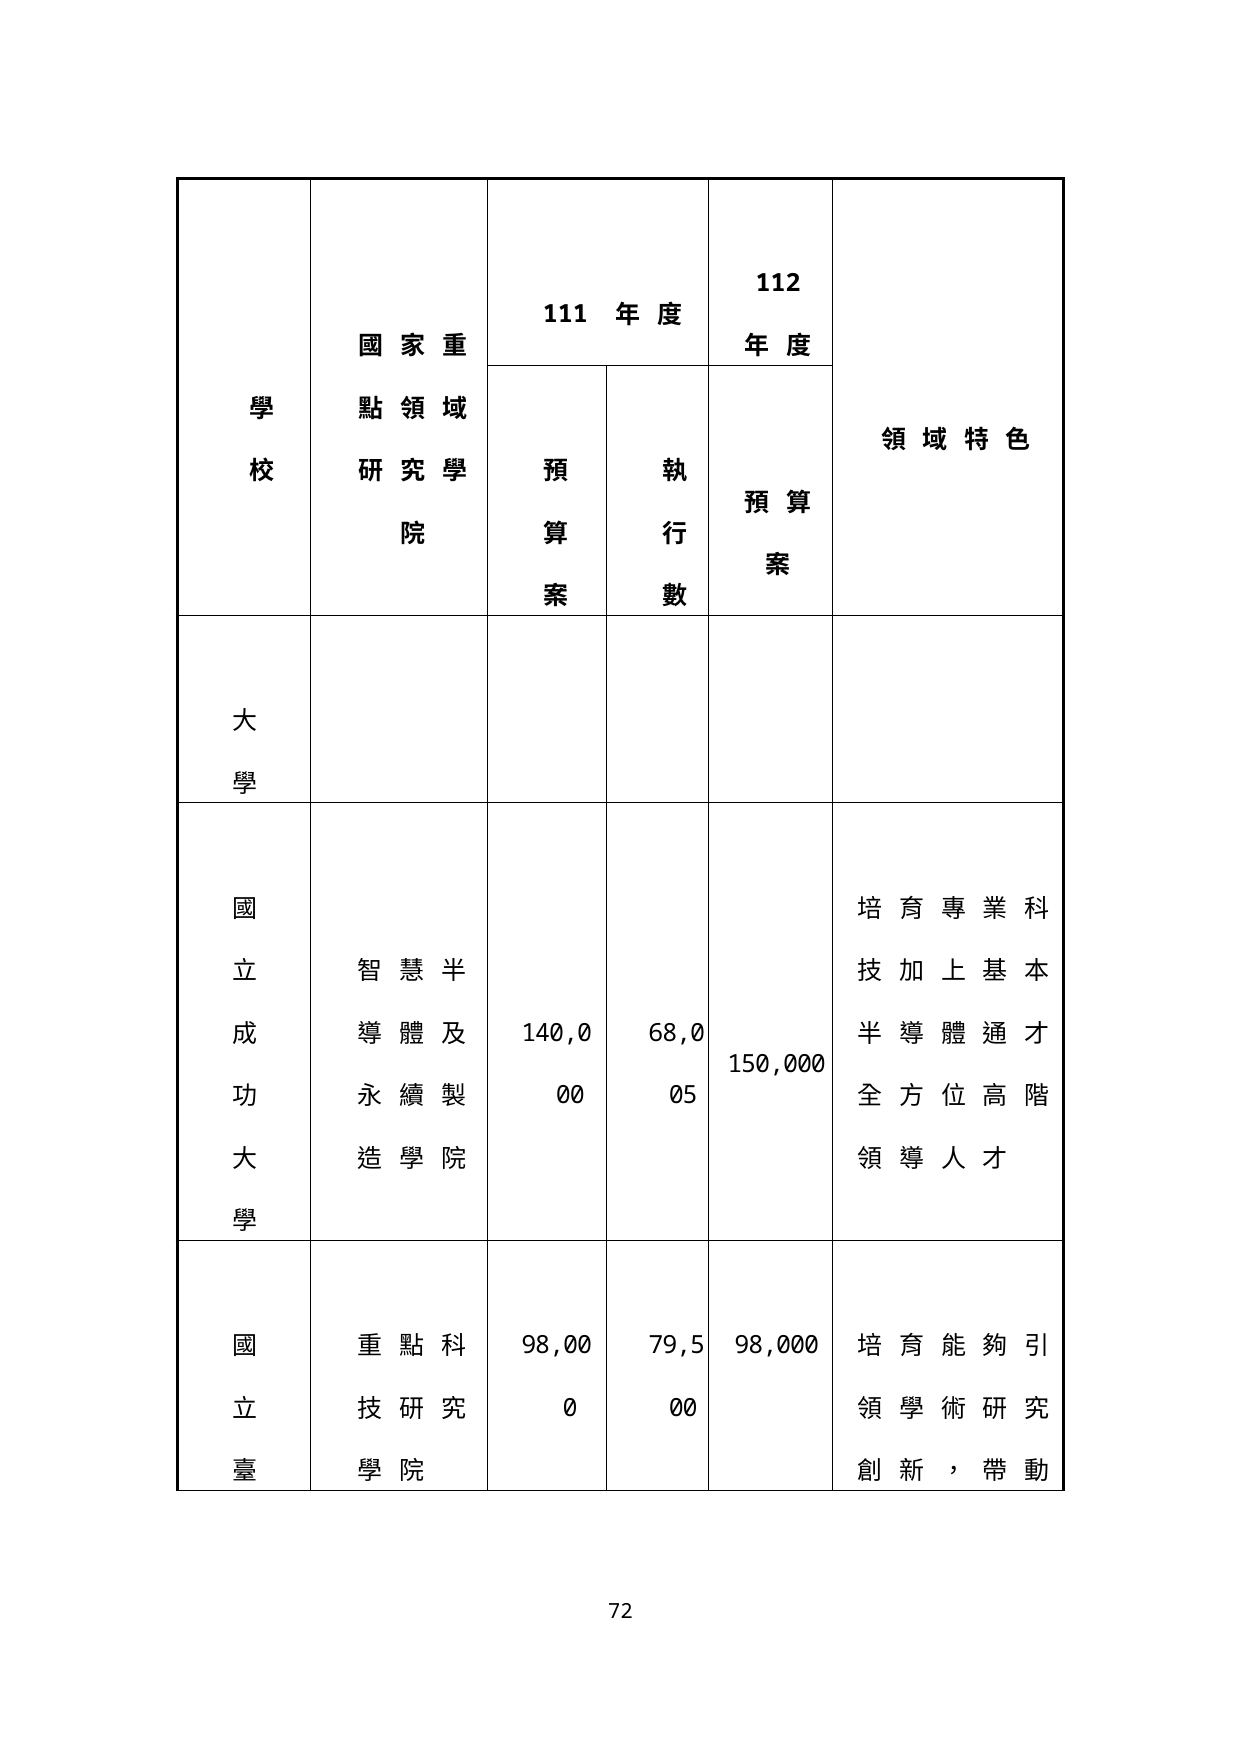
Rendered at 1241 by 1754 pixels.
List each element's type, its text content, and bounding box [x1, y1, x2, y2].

table_header 112年度 [709, 180, 832, 365]
table_cell 國立臺 [179, 1241, 310, 1490]
table_cell 大學 [179, 616, 310, 802]
table_cell 國立成功大學 [179, 803, 310, 1240]
table_cell 150,000 [709, 803, 832, 1240]
table_header 111年度 [488, 180, 708, 365]
table_cell [833, 616, 1062, 802]
table_cell 執行數 [607, 366, 708, 615]
table_cell [311, 616, 487, 802]
table_cell 重點科技研究學院 [311, 1241, 487, 1490]
table_cell 68,005 [607, 803, 708, 1240]
table_cell 培育專業科技加上基本半導體通才全方位高階領導人才 [833, 803, 1062, 1240]
table_cell [607, 616, 708, 802]
table_cell 預算案 [488, 366, 606, 615]
table_header 領域特色 [833, 180, 1062, 615]
table_header 國家重點領域 研究學院 [311, 180, 487, 615]
table_cell [709, 616, 832, 802]
table_cell 79,500 [607, 1241, 708, 1490]
table_cell 140,000 [488, 803, 606, 1240]
table_cell 98,000 [488, 1241, 606, 1490]
table_cell 培育能夠引領學術研究創新，帶動 [833, 1241, 1062, 1490]
table_cell 預算案 [709, 366, 832, 615]
table_cell 智慧半導體及永續製造學院 [311, 803, 487, 1240]
table_header 學校 [179, 180, 310, 615]
table_cell 98,000 [709, 1241, 832, 1490]
table_cell [488, 616, 606, 802]
